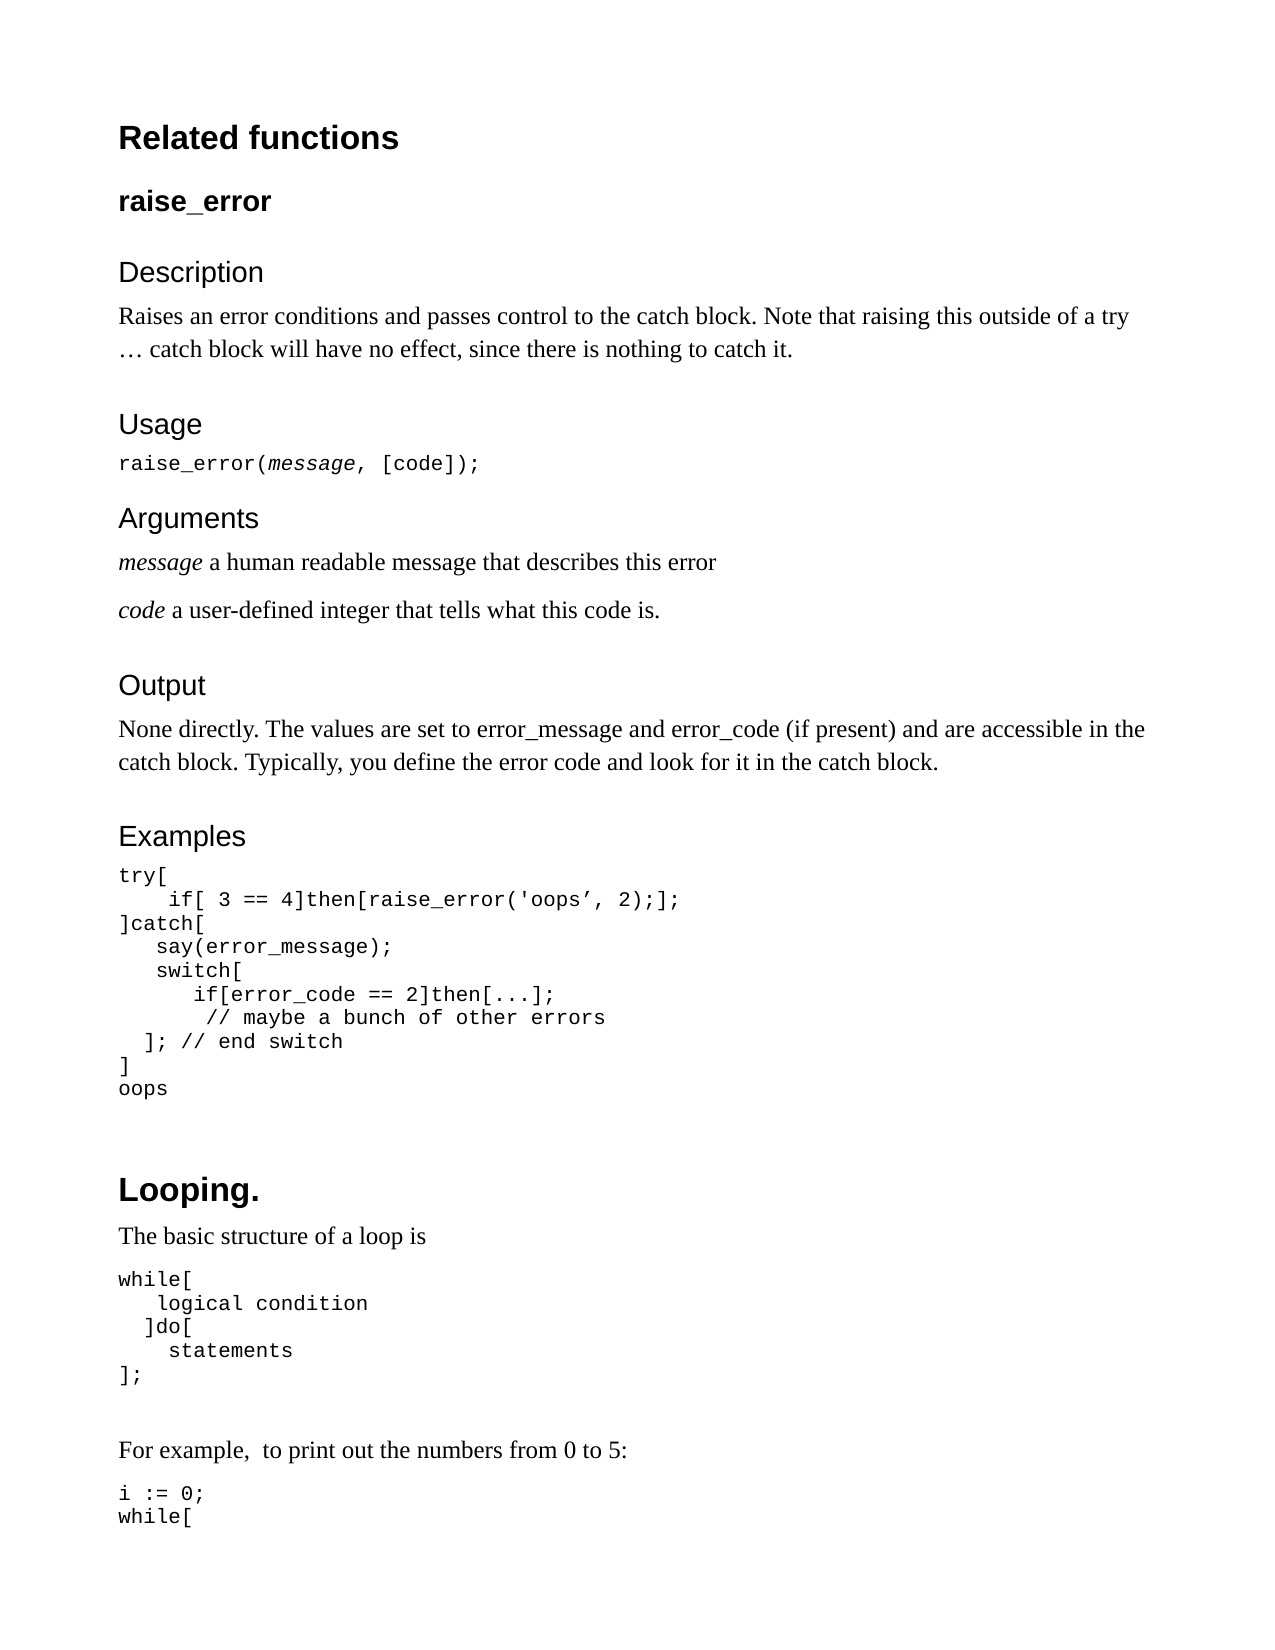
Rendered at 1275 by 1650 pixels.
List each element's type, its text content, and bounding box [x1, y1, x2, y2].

text None directly. The values are set to error_message and error_code (if present) and are accessible in the catch block. Typically, you define the error code and look for it in the catch block. [118, 714, 1157, 776]
text statements [118, 1340, 1157, 1364]
subtitle Related functions [118, 118, 1157, 157]
text try[ [118, 865, 1157, 889]
text i := 0; [118, 1482, 1157, 1506]
subtitle Usage [118, 407, 1157, 440]
subtitle Examples [118, 819, 1157, 853]
subtitle Output [118, 668, 1157, 701]
text The basic structure of a loop is [118, 1221, 1157, 1250]
text say(error_message); [118, 936, 1157, 960]
subtitle Looping. [118, 1170, 1157, 1209]
text if[error_code == 2]then[...]; [118, 984, 1157, 1007]
text code a user-defined integer that tells what this code is. [118, 595, 1157, 624]
text ]do[ [118, 1316, 1157, 1340]
text logical condition [118, 1293, 1157, 1316]
text switch[ [118, 960, 1157, 984]
subtitle raise_error [118, 184, 1157, 218]
text ] [118, 1054, 1157, 1078]
text ]; [118, 1364, 1157, 1387]
text raise_error(message, [code]); [118, 453, 1157, 476]
text while[ [118, 1269, 1157, 1293]
text message a human readable message that describes this error [118, 547, 1157, 576]
text while[ [118, 1506, 1157, 1530]
text ]catch[ [118, 913, 1157, 936]
text For example, to print out the numbers from 0 to 5: [118, 1435, 1157, 1464]
text ]; // end switch [118, 1031, 1157, 1054]
text if[ 3 == 4]then[raise_error('oops’, 2);]; [118, 889, 1157, 913]
subtitle Description [118, 255, 1157, 289]
text // maybe a bunch of other errors [118, 1007, 1157, 1031]
text oops [118, 1078, 1157, 1102]
subtitle Arguments [118, 501, 1157, 535]
text Raises an error conditions and passes control to the catch block. Note that raising this outside of a try … catch block will have no effect, since there is nothing to catch it. [118, 301, 1157, 363]
